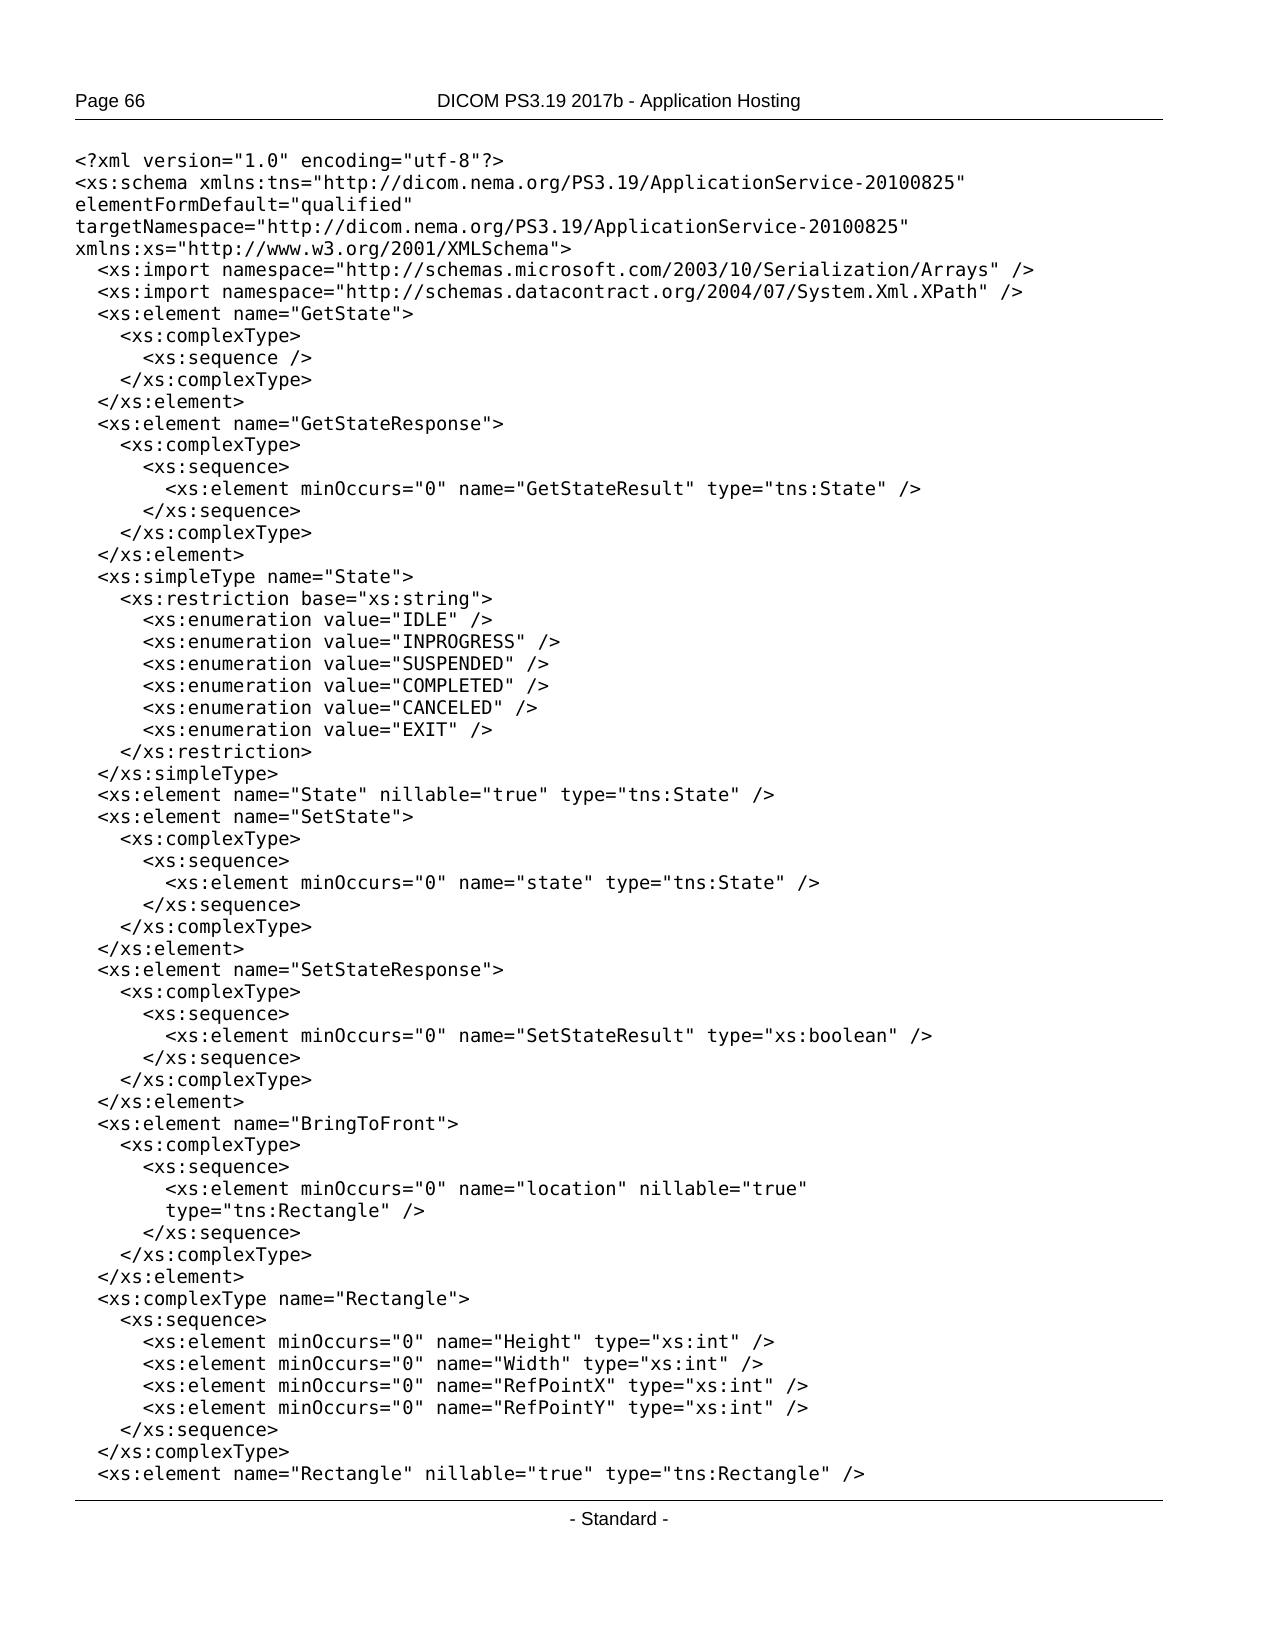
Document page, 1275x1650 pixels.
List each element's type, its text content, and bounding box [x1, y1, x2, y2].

text <?xml version="1.0" encoding="utf-8"?> <xs:schema xmlns:tns="http://dicom.nema.org/PS3.19/ApplicationService-20100825" elementFormDefault="qualified" targetNamespace="http://dicom.nema.org/PS3.19/ApplicationService-20100825" xmlns:xs="http://www.w3.org/2001/XMLSchema"> <xs:import namespace="http://schemas.microsoft.com/2003/10/Serialization/Arrays" /> <xs:import namespace="http://schemas.datacontract.org/2004/07/System.Xml.XPath" /> <xs:element name="GetState"> <xs:complexType> <xs:sequence /> </xs:complexType> </xs:element> <xs:element name="GetStateResponse"> <xs:complexType> <xs:sequence> <xs:element minOccurs="0" name="GetStateResult" type="tns:State" /> </xs:sequence> </xs:complexType> </xs:element> <xs:simpleType name="State"> <xs:restriction base="xs:string"> <xs:enumeration value="IDLE" /> <xs:enumeration value="INPROGRESS" /> <xs:enumeration value="SUSPENDED" /> <xs:enumeration value="COMPLETED" /> <xs:enumeration value="CANCELED" /> <xs:enumeration value="EXIT" /> </xs:restriction> </xs:simpleType> <xs:element name="State" nillable="true" type="tns:State" /> <xs:element name="SetState"> <xs:complexType> <xs:sequence> <xs:element minOccurs="0" name="state" type="tns:State" /> </xs:sequence> </xs:complexType> </xs:element> <xs:element name="SetStateResponse"> <xs:complexType> <xs:sequence> <xs:element minOccurs="0" name="SetStateResult" type="xs:boolean" /> </xs:sequence> </xs:complexType> </xs:element> <xs:element name="BringToFront"> <xs:complexType> <xs:sequence> <xs:element minOccurs="0" name="location" nillable="true" type="tns:Rectangle" /> </xs:sequence> </xs:complexType> </xs:element> <xs:complexType name="Rectangle"> <xs:sequence> <xs:element minOccurs="0" name="Height" type="xs:int" /> <xs:element minOccurs="0" name="Width" type="xs:int" /> <xs:element minOccurs="0" name="RefPointX" type="xs:int" /> <xs:element minOccurs="0" name="RefPointY" type="xs:int" /> </xs:sequence> </xs:complexType> <xs:element name="Rectangle" nillable="true" type="tns:Rectangle" /> [75, 150, 1162, 1484]
